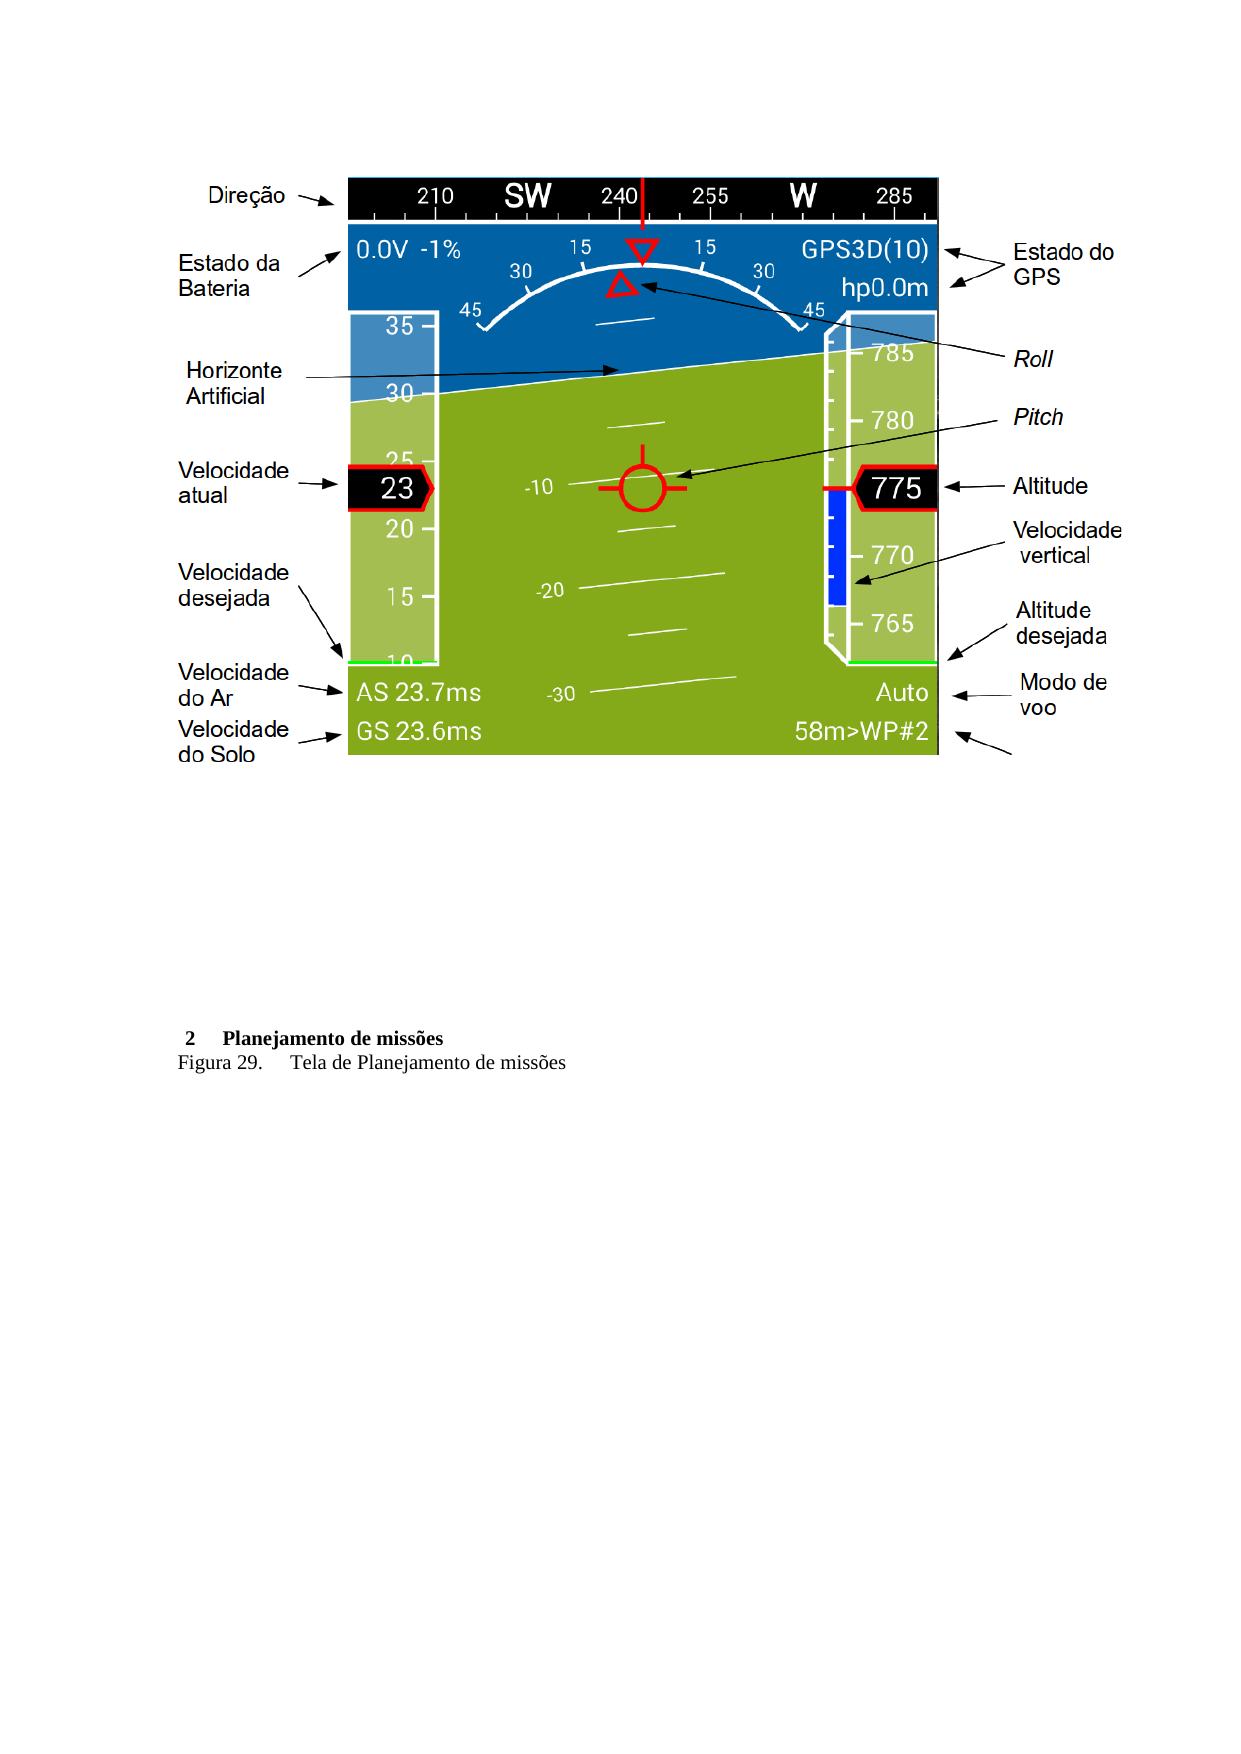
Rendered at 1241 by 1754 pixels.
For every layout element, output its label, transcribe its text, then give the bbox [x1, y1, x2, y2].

picture [177, 177, 1122, 762]
list Tela de Planejamento de missões [177, 1050, 1121, 1074]
list Planejamento de missões [185, 1026, 1121, 1050]
